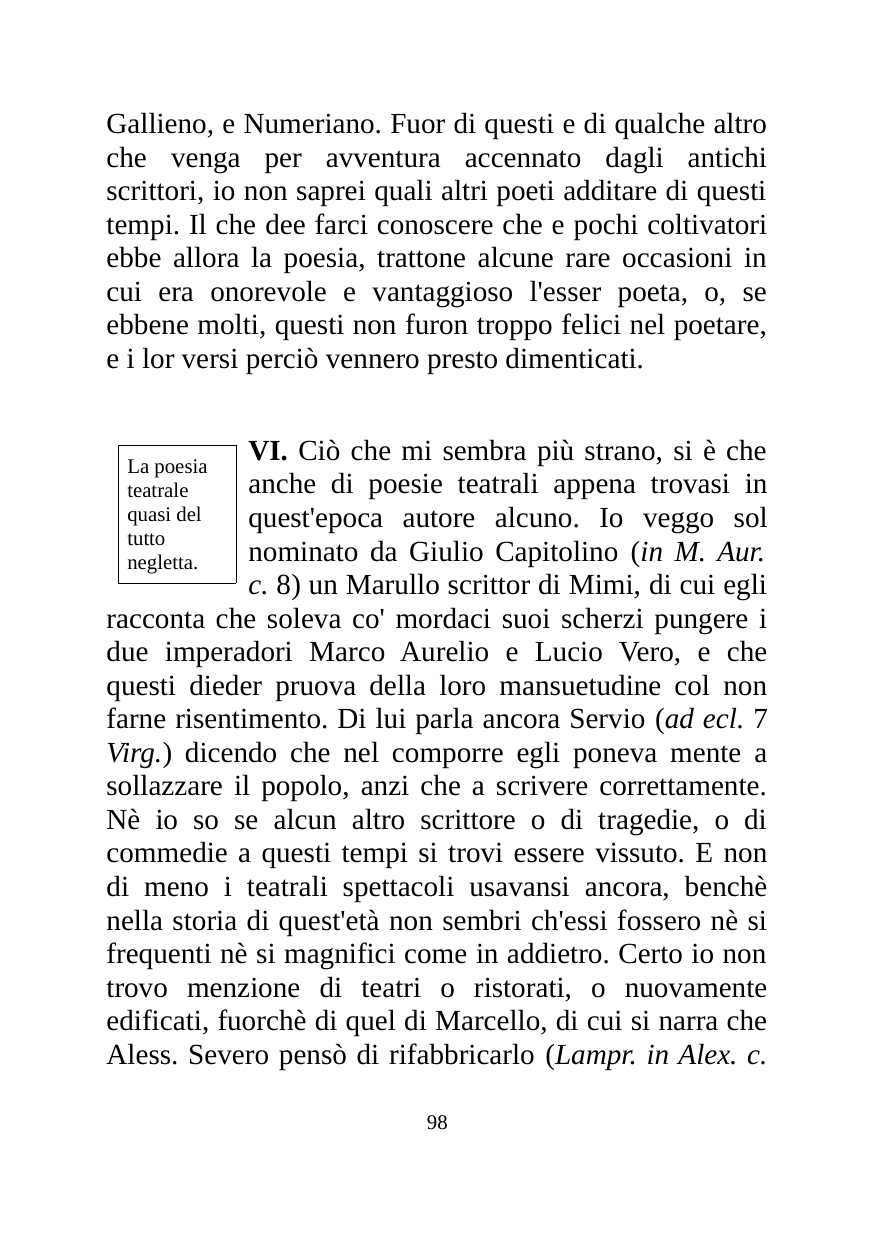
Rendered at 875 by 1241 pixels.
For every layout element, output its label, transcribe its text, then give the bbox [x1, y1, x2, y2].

text La poesia teatrale quasi del tutto negletta. [127, 454, 227, 574]
text Gallieno, e Numeriano. Fuor di questi e di qualche altro che venga per avventura accennato dagli antichi scrittori, io non saprei quali altri poeti additare di questi tempi. Il che dee farci conoscere che e pochi coltivatori ebbe allora la poesia, trattone alcune rare occasioni in cui era onorevole e vantaggioso l'esser poeta, o, se ebbene molti, questi non furon troppo felici nel poetare, e i lor versi perciò vennero presto dimenticati. [106, 106, 768, 374]
text VI. Ciò che mi sembra più strano, si è che anche di poesie teatrali appena trovasi in quest'epoca autore alcuno. Io veggo sol nominato da Giulio Capitolino (in M. Aur. c. 8) un Marullo scrittor di Mimi, di cui egli racconta che soleva co' mordaci suoi scherzi pungere i due imperadori Marco Aurelio e Lucio Vero, e che questi dieder pruova della loro mansuetudine col non farne risentimento. Di lui parla ancora Servio (ad ecl. 7 Virg.) dicendo che nel comporre egli poneva mente a sollazzare il popolo, anzi che a scrivere correttamente. Nè io so se alcun altro scrittore o di tragedie, o di commedie a questi tempi si trovi essere vissuto. E non di meno i teatrali spettacoli usavansi ancora, benchè nella storia di quest'età non sembri ch'essi fossero nè si frequenti nè si magnifici come in addietro. Certo io non trovo menzione di teatri o ristorati, o nuovamente edificati, fuorchè di quel di Marcello, di cui si narra che Aless. Severo pensò di rifabbricarlo (Lampr. in Alex. c. [106, 433, 768, 1070]
